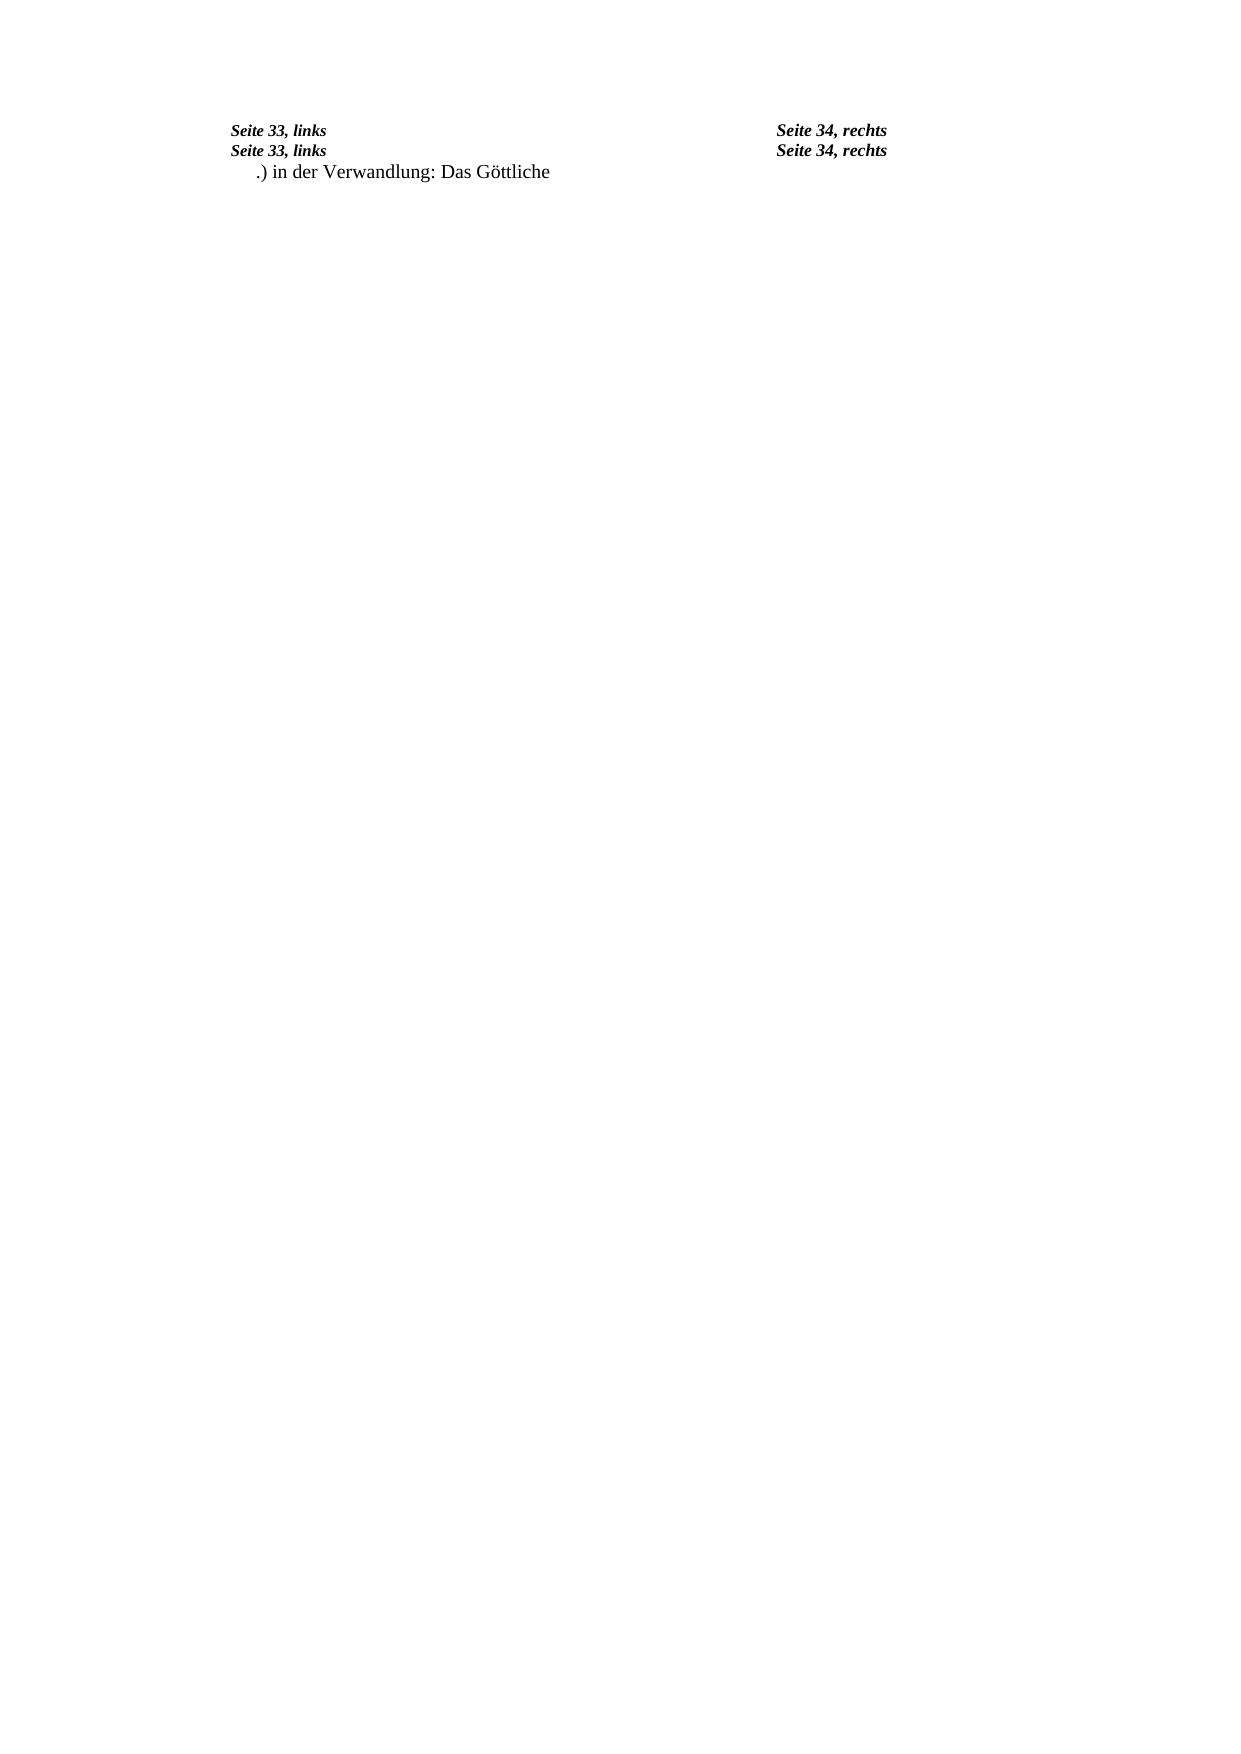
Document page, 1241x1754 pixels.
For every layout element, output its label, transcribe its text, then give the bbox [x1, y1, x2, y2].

text .) in der Verwandlung: Das Göttliche [231, 160, 609, 183]
